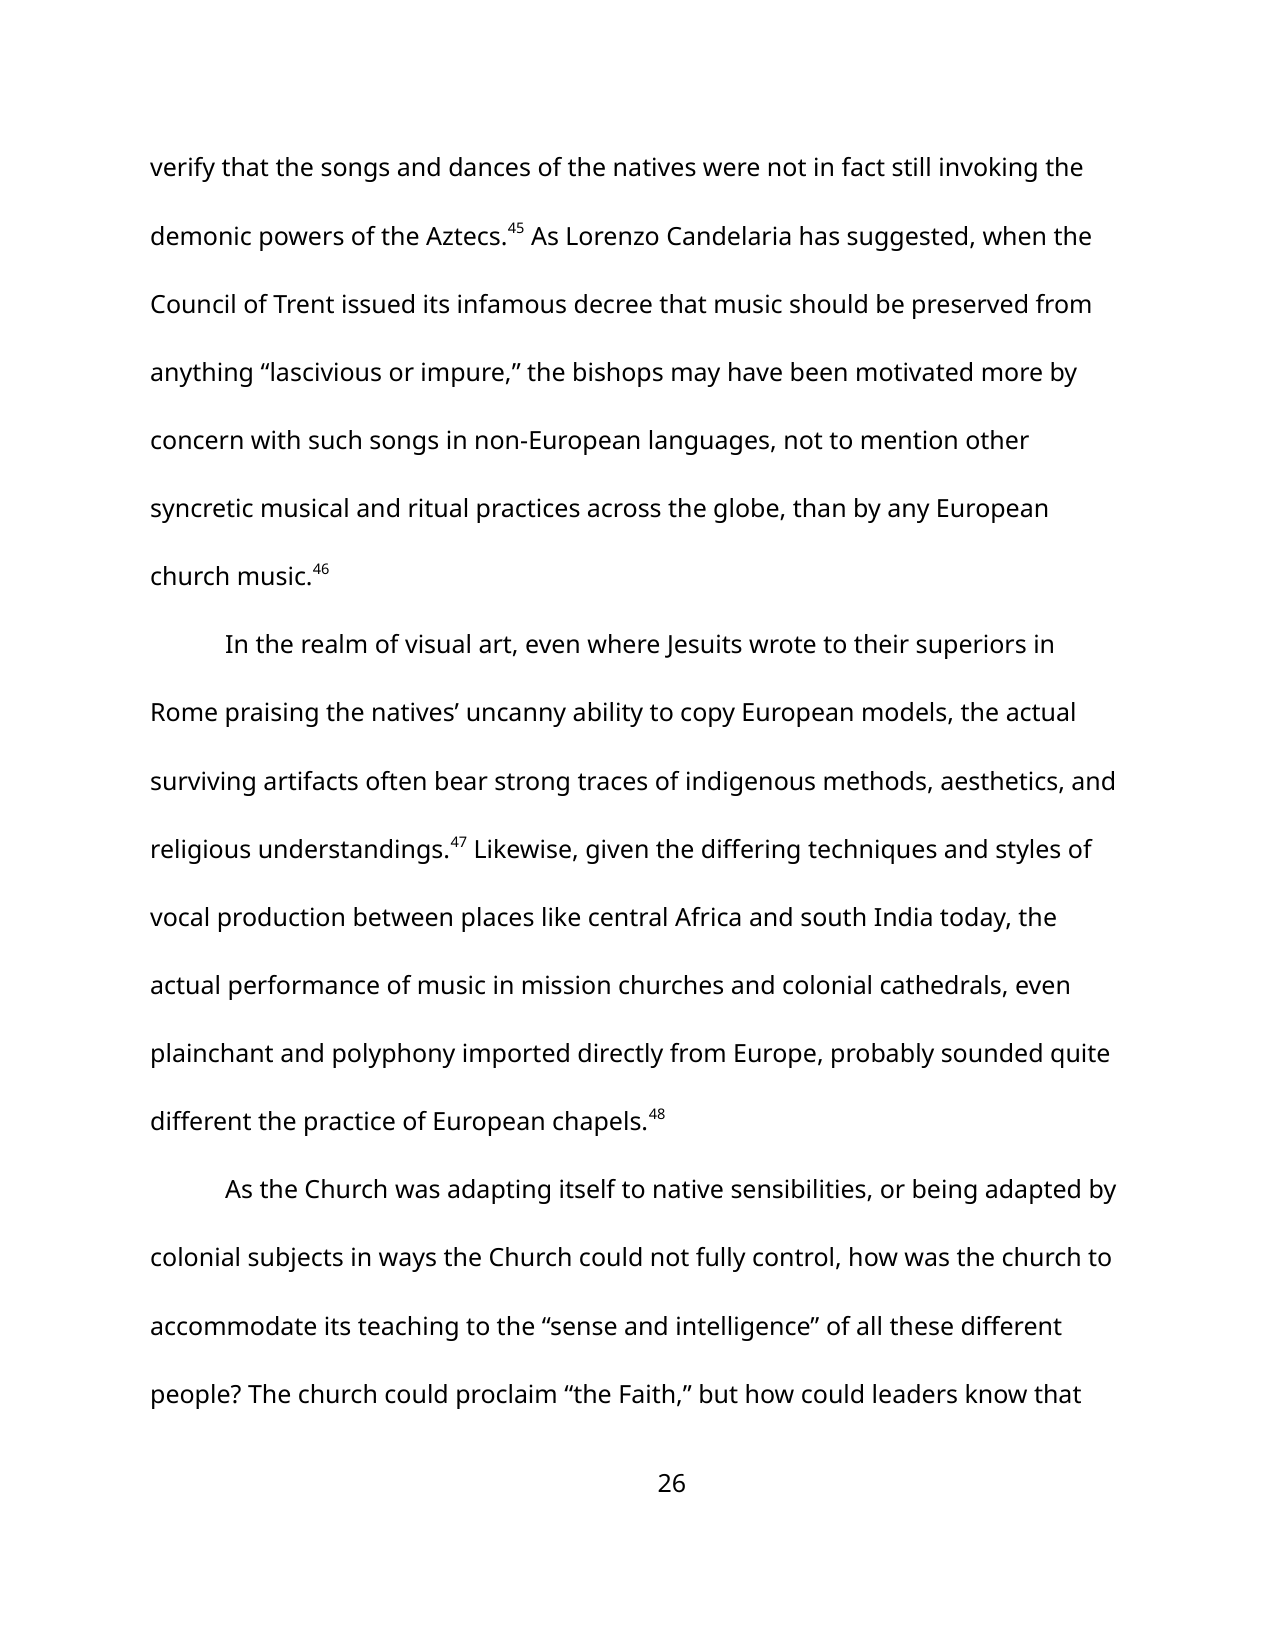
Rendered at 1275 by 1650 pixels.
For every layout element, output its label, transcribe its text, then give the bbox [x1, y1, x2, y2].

text In the realm of visual art, even where Jesuits wrote to their superiors in Rome praising the natives’ uncanny ability to copy European models, the actual surviving artifacts often bear strong traces of indigenous methods, aesthetics, and religious understandings. Likewise, given the differing techniques and styles of vocal production between places like central Africa and south India today, the actual performance of music in mission churches and colonial cathedrals, even plainchant and polyphony imported directly from Europe, probably sounded quite different the practice of European chapels. [150, 627, 1125, 1138]
text verify that the songs and dances of the natives were not in fact still invoking the demonic powers of the Aztecs. As Lorenzo Candelaria has suggested, when the Council of Trent issued its infamous decree that music should be preserved from anything “lascivious or impure,” the bishops may have been motivated more by concern with such songs in non-European languages, not to mention other syncretic musical and ritual practices across the globe, than by any European church music. [150, 150, 1125, 593]
text As the Church was adapting itself to native sensibilities, or being adapted by colonial subjects in ways the Church could not fully control, how was the church to accommodate its teaching to the “sense and intelligence” of all these different people? The church could proclaim “the Faith,” but how could leaders know that [150, 1172, 1125, 1410]
